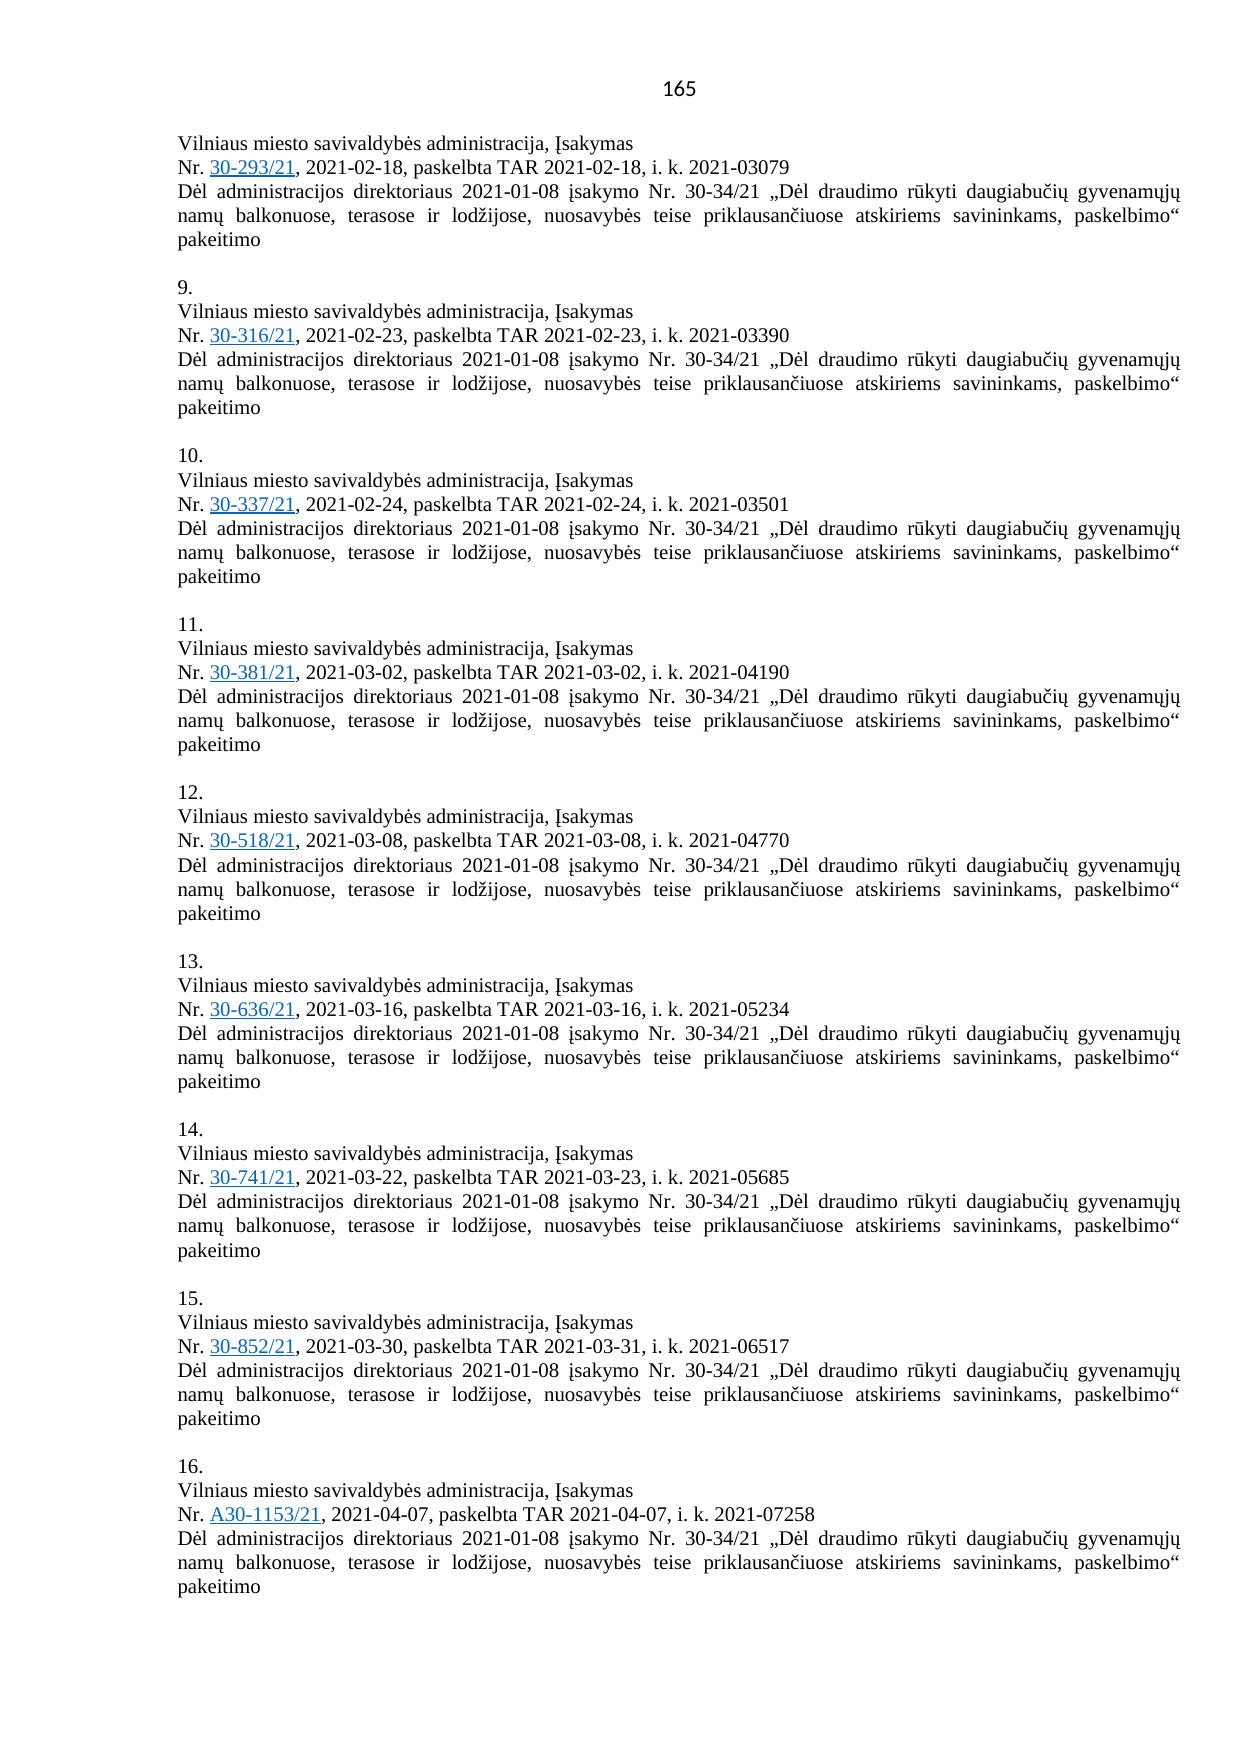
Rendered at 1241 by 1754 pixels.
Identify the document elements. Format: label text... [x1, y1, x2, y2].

text 9. [177, 275, 1181, 299]
text Dėl administracijos direktoriaus 2021-01-08 įsakymo Nr. 30-34/21 „Dėl draudimo rūkyti daugiabučių gyvenamųjų namų balkonuose, terasose ir lodžijose, nuosavybės teise priklausančiuose atskiriems savininkams, paskelbimo“ pakeitimo [177, 347, 1181, 419]
text Dėl administracijos direktoriaus 2021-01-08 įsakymo Nr. 30-34/21 „Dėl draudimo rūkyti daugiabučių gyvenamųjų namų balkonuose, terasose ir lodžijose, nuosavybės teise priklausančiuose atskiriems savininkams, paskelbimo“ pakeitimo [177, 1526, 1181, 1598]
text Dėl administracijos direktoriaus 2021-01-08 įsakymo Nr. 30-34/21 „Dėl draudimo rūkyti daugiabučių gyvenamųjų namų balkonuose, terasose ir lodžijose, nuosavybės teise priklausančiuose atskiriems savininkams, paskelbimo“ pakeitimo [177, 516, 1181, 588]
text Vilniaus miesto savivaldybės administracija, Įsakymas [177, 973, 1181, 997]
text 12. [177, 780, 1181, 804]
text Vilniaus miesto savivaldybės administracija, Įsakymas [177, 1478, 1181, 1502]
text Nr. 30-852/21, 2021-03-30, paskelbta TAR 2021-03-31, i. k. 2021-06517 [177, 1334, 1181, 1358]
text Dėl administracijos direktoriaus 2021-01-08 įsakymo Nr. 30-34/21 „Dėl draudimo rūkyti daugiabučių gyvenamųjų namų balkonuose, terasose ir lodžijose, nuosavybės teise priklausančiuose atskiriems savininkams, paskelbimo“ pakeitimo [177, 1358, 1181, 1430]
text Nr. 30-337/21, 2021-02-24, paskelbta TAR 2021-02-24, i. k. 2021-03501 [177, 492, 1181, 516]
text Vilniaus miesto savivaldybės administracija, Įsakymas [177, 1310, 1181, 1334]
text Nr. 30-381/21, 2021-03-02, paskelbta TAR 2021-03-02, i. k. 2021-04190 [177, 660, 1181, 684]
text Vilniaus miesto savivaldybės administracija, Įsakymas [177, 1141, 1181, 1165]
text Dėl administracijos direktoriaus 2021-01-08 įsakymo Nr. 30-34/21 „Dėl draudimo rūkyti daugiabučių gyvenamųjų namų balkonuose, terasose ir lodžijose, nuosavybės teise priklausančiuose atskiriems savininkams, paskelbimo“ pakeitimo [177, 179, 1181, 251]
text Dėl administracijos direktoriaus 2021-01-08 įsakymo Nr. 30-34/21 „Dėl draudimo rūkyti daugiabučių gyvenamųjų namų balkonuose, terasose ir lodžijose, nuosavybės teise priklausančiuose atskiriems savininkams, paskelbimo“ pakeitimo [177, 852, 1181, 925]
text Vilniaus miesto savivaldybės administracija, Įsakymas [177, 467, 1181, 492]
text Nr. 30-293/21, 2021-02-18, paskelbta TAR 2021-02-18, i. k. 2021-03079 [177, 155, 1181, 179]
text Dėl administracijos direktoriaus 2021-01-08 įsakymo Nr. 30-34/21 „Dėl draudimo rūkyti daugiabučių gyvenamųjų namų balkonuose, terasose ir lodžijose, nuosavybės teise priklausančiuose atskiriems savininkams, paskelbimo“ pakeitimo [177, 684, 1181, 756]
text 15. [177, 1286, 1181, 1310]
text Vilniaus miesto savivaldybės administracija, Įsakymas [177, 299, 1181, 323]
text Nr. A30-1153/21, 2021-04-07, paskelbta TAR 2021-04-07, i. k. 2021-07258 [177, 1502, 1181, 1526]
text Nr. 30-518/21, 2021-03-08, paskelbta TAR 2021-03-08, i. k. 2021-04770 [177, 828, 1181, 852]
text 13. [177, 949, 1181, 973]
text Vilniaus miesto savivaldybės administracija, Įsakymas [177, 804, 1181, 828]
text Vilniaus miesto savivaldybės administracija, Įsakymas [177, 636, 1181, 660]
text Vilniaus miesto savivaldybės administracija, Įsakymas [177, 131, 1181, 155]
text 14. [177, 1117, 1181, 1141]
text Nr. 30-741/21, 2021-03-22, paskelbta TAR 2021-03-23, i. k. 2021-05685 [177, 1165, 1181, 1189]
text Nr. 30-316/21, 2021-02-23, paskelbta TAR 2021-02-23, i. k. 2021-03390 [177, 323, 1181, 347]
text Nr. 30-636/21, 2021-03-16, paskelbta TAR 2021-03-16, i. k. 2021-05234 [177, 997, 1181, 1021]
text 11. [177, 612, 1181, 636]
text Dėl administracijos direktoriaus 2021-01-08 įsakymo Nr. 30-34/21 „Dėl draudimo rūkyti daugiabučių gyvenamųjų namų balkonuose, terasose ir lodžijose, nuosavybės teise priklausančiuose atskiriems savininkams, paskelbimo“ pakeitimo [177, 1189, 1181, 1262]
text Dėl administracijos direktoriaus 2021-01-08 įsakymo Nr. 30-34/21 „Dėl draudimo rūkyti daugiabučių gyvenamųjų namų balkonuose, terasose ir lodžijose, nuosavybės teise priklausančiuose atskiriems savininkams, paskelbimo“ pakeitimo [177, 1021, 1181, 1093]
text 10. [177, 443, 1181, 467]
text 16. [177, 1454, 1181, 1478]
